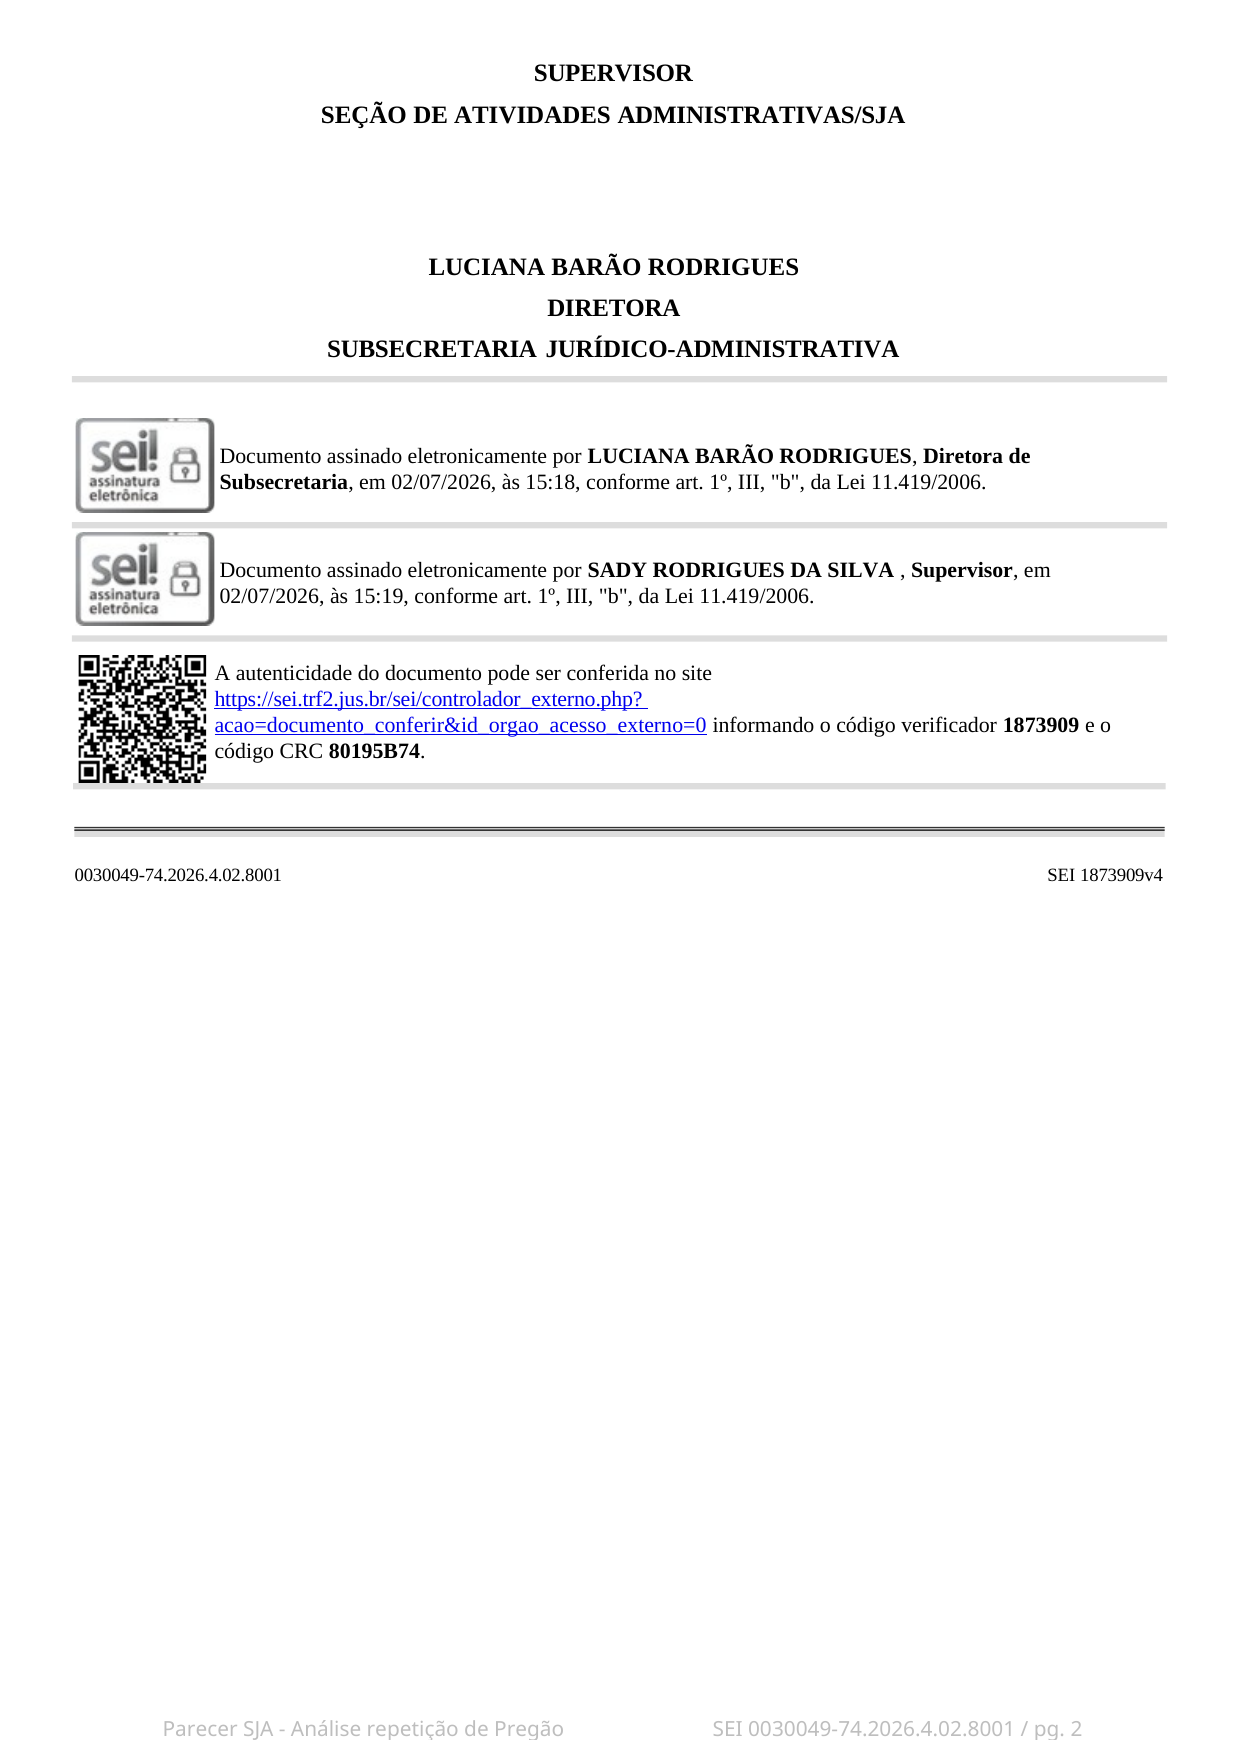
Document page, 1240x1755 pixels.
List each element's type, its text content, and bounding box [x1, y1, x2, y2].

text A autenticidade do documento pode ser conferida no site https://sei.trf2.jus.br/sei/controlador_externo.php? acao=documento_conferir&id_orgao_acesso_externo=0 informando o código verificador 1873909 e o código CRC 80195B74. [214, 660, 1120, 763]
text LUCIANA BARÃO RODRIGUES DIRETORA [393, 252, 834, 322]
text 0030049-74.2026.4.02.8001 SEI 1873909v4 [74, 864, 1181, 885]
text SUPERVISOR [59, 58, 1168, 87]
text Documento assinado eletronicamente por SADY RODRIGUES DA SILVA , Supervisor, em 02/07/2026, às 15:19, conforme art. 1º, III, "b", da Lei 11.419/2006. [219, 557, 1120, 608]
text SEÇÃO DE ATIVIDADES ADMINISTRATIVAS/SJA [118, 100, 1108, 128]
text Documento assinado eletronicamente por LUCIANA BARÃO RODRIGUES, Diretora de Subsecretaria, em 02/07/2026, às 15:18, conforme art. 1º, III, "b", da Lei 11.419/2006. [219, 443, 1120, 494]
text SUBSECRETARIA JURÍDICO-ADMINISTRATIVA [118, 334, 1108, 363]
